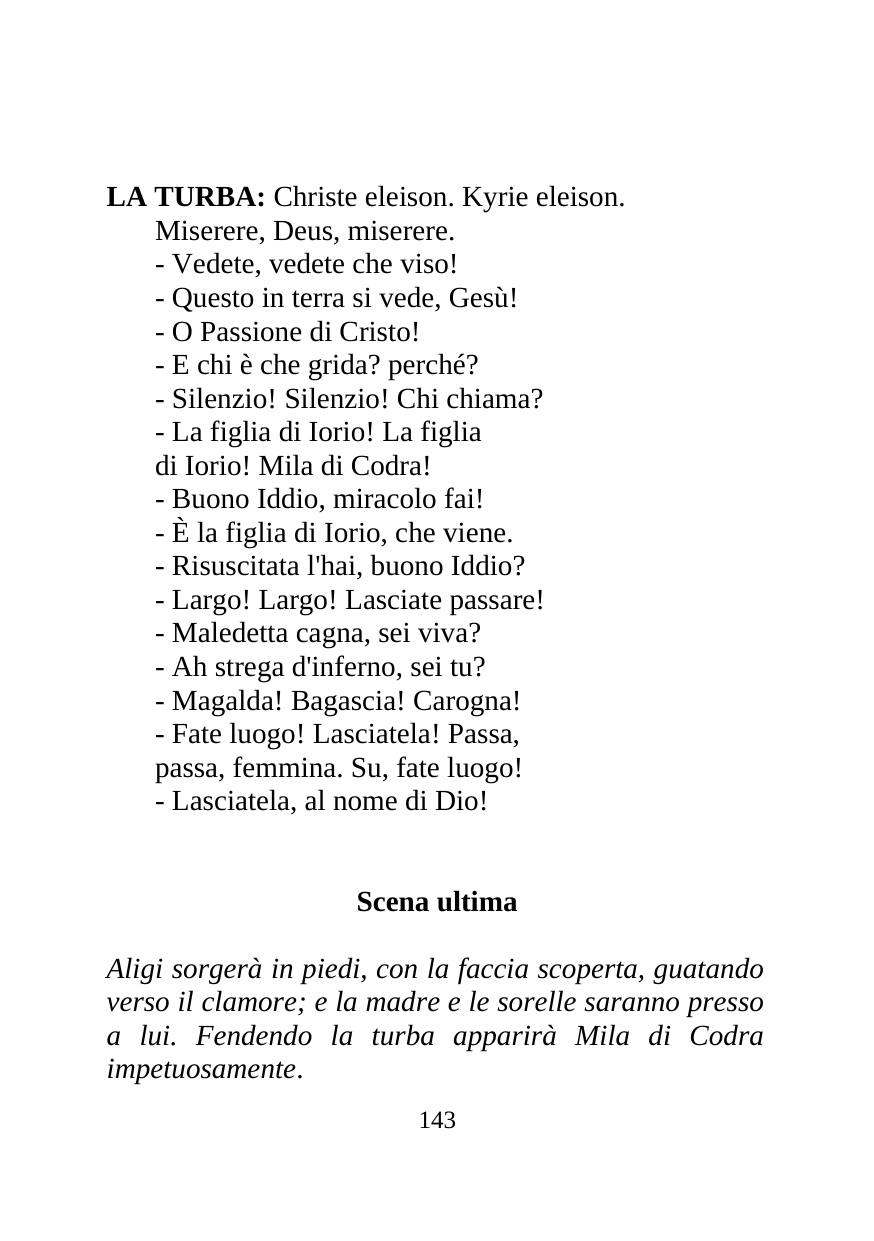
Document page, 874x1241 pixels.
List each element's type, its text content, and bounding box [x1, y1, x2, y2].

text - Vedete, vedete che viso! [155, 247, 768, 280]
text - Risuscitata l'hai, buono Iddio? [155, 548, 768, 582]
text Scena ultima [106, 884, 768, 917]
text - Ah strega d'inferno, sei tu? [155, 649, 768, 683]
text Miserere, Deus, miserere. [155, 213, 768, 247]
text - Buono Iddio, miracolo fai! [155, 481, 768, 515]
text Aligi sorgerà in piedi, con la faccia scoperta, guatando verso il clamore; e la madre e le sorelle saranno presso a lui. Fendendo la turba apparirà Mila di Codra impetuosamente. [106, 951, 768, 1085]
text - Questo in terra si vede, Gesù! [155, 280, 768, 314]
text - Silenzio! Silenzio! Chi chiama? [155, 381, 768, 414]
text - O Passione di Cristo! [155, 314, 768, 347]
text - Maledetta cagna, sei viva? [155, 616, 768, 649]
text di Iorio! Mila di Codra! [155, 448, 768, 481]
text passa, femmina. Su, fate luogo! [155, 750, 768, 783]
text - Lasciatela, al nome di Dio! [155, 783, 768, 817]
text LA TURBA: Christe eleison. Kyrie eleison. [106, 179, 768, 213]
text - È la figlia di Iorio, che viene. [155, 515, 768, 548]
text - Fate luogo! Lasciatela! Passa, [155, 716, 768, 750]
text - E chi è che grida? perché? [155, 347, 768, 381]
text - Magalda! Bagascia! Carogna! [155, 683, 768, 716]
text - Largo! Largo! Lasciate passare! [155, 582, 768, 616]
text - La figlia di Iorio! La figlia [155, 414, 768, 448]
